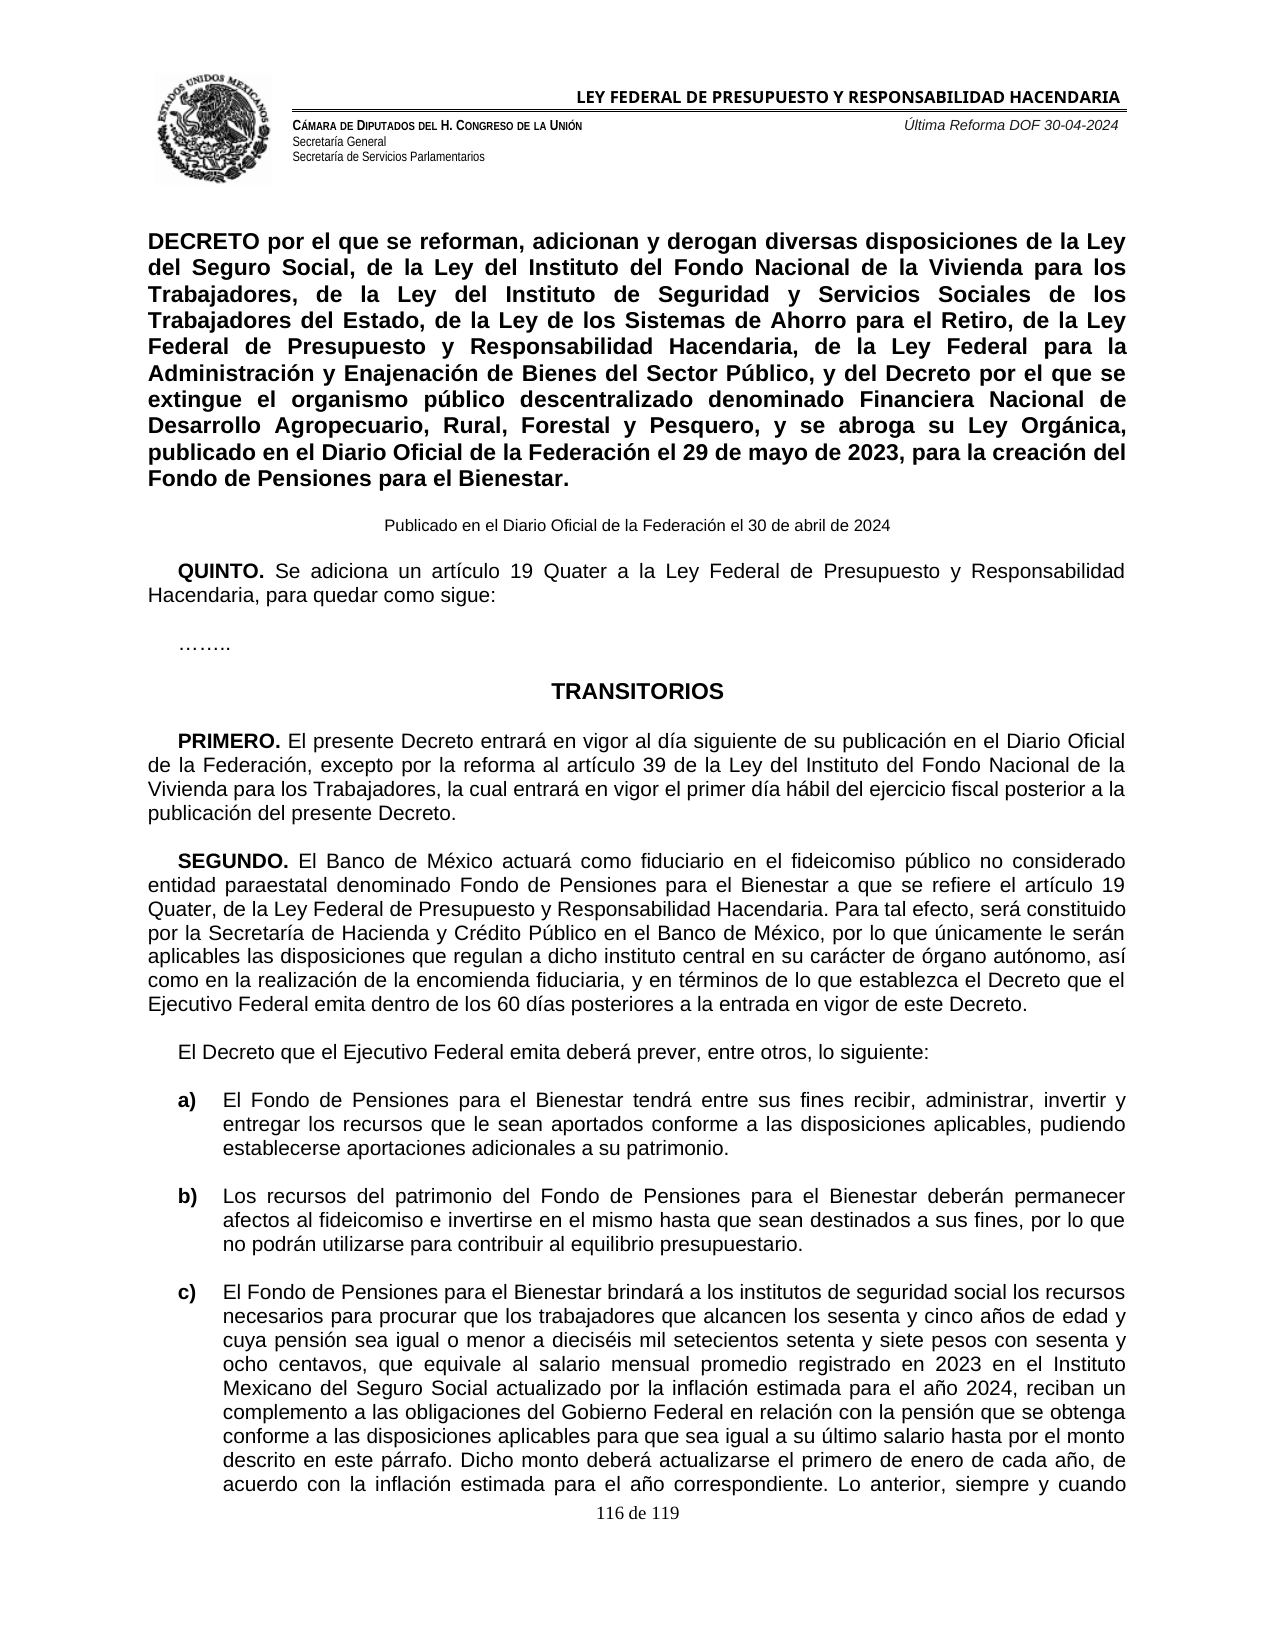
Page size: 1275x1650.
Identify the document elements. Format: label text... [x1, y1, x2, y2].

text b) Los recursos del patrimonio del Fondo de Pensiones para el Bienestar deberán permanecer afectos al fideicomiso e invertirse en el mismo hasta que sean destinados a sus fines, por lo que no podrán utilizarse para contribuir al equilibrio presupuestario. [178, 1184, 1127, 1256]
text Publicado en el Diario Oficial de la Federación el 30 de abril de 2024 [148, 515, 1127, 534]
text a) El Fondo de Pensiones para el Bienestar tendrá entre sus fines recibir, administrar, invertir y entregar los recursos que le sean aportados conforme a las disposiciones aplicables, pudiendo establecerse aportaciones adicionales a su patrimonio. [178, 1088, 1127, 1160]
text c) El Fondo de Pensiones para el Bienestar brindará a los institutos de seguridad social los recursos necesarios para procurar que los trabajadores que alcancen los sesenta y cinco años de edad y cuya pensión sea igual o menor a dieciséis mil setecientos setenta y siete pesos con sesenta y ocho centavos, que equivale al salario mensual promedio registrado en 2023 en el Instituto Mexicano del Seguro Social actualizado por la inflación estimada para el año 2024, reciban un complemento a las obligaciones del Gobierno Federal en relación con la pensión que se obtenga conforme a las disposiciones aplicables para que sea igual a su último salario hasta por el monto descrito en este párrafo. Dicho monto deberá actualizarse el primero de enero de cada año, de acuerdo con la inflación estimada para el año correspondiente. Lo anterior, siempre y cuando [178, 1280, 1127, 1495]
text El Decreto que el Ejecutivo Federal emita deberá prever, entre otros, lo siguiente: [148, 1040, 1127, 1064]
text SEGUNDO. El Banco de México actuará como fiduciario en el fideicomiso público no considerado entidad paraestatal denominado Fondo de Pensiones para el Bienestar a que se refiere el artículo 19 Quater, de la Ley Federal de Presupuesto y Responsabilidad Hacendaria. Para tal efecto, será constituido por la Secretaría de Hacienda y Crédito Público en el Banco de México, por lo que únicamente le serán aplicables las disposiciones que regulan a dicho instituto central en su carácter de órgano autónomo, así como en la realización de la encomienda fiduciaria, y en términos de lo que establezca el Decreto que el Ejecutivo Federal emita dentro de los 60 días posteriores a la entrada en vigor de este Decreto. [148, 848, 1127, 1016]
text TRANSITORIOS [148, 678, 1127, 705]
text PRIMERO. El presente Decreto entrará en vigor al día siguiente de su publicación en el Diario Oficial de la Federación, excepto por la reforma al artículo 39 de la Ley del Instituto del Fondo Nacional de la Vivienda para los Trabajadores, la cual entrará en vigor el primer día hábil del ejercicio fiscal posterior a la publicación del presente Decreto. [148, 729, 1127, 824]
text QUINTO. Se adiciona un artículo 19 Quater a la Ley Federal de Presupuesto y Responsabilidad Hacendaria, para quedar como sigue: [148, 558, 1127, 606]
text DECRETO por el que se reforman, adicionan y derogan diversas disposiciones de la Ley del Seguro Social, de la Ley del Instituto del Fondo Nacional de la Vivienda para los Trabajadores, de la Ley del Instituto de Seguridad y Servicios Sociales de los Trabajadores del Estado, de la Ley de los Sistemas de Ahorro para el Retiro, de la Ley Federal de Presupuesto y Responsabilidad Hacendaria, de la Ley Federal para la Administración y Enajenación de Bienes del Sector Público, y del Decreto por el que se extingue el organismo público descentralizado denominado Financiera Nacional de Desarrollo Agropecuario, Rural, Forestal y Pesquero, y se abroga su Ley Orgánica, publicado en el Diario Oficial de la Federación el 29 de mayo de 2023, para la creación del Fondo de Pensiones para el Bienestar. [148, 228, 1127, 491]
text …….. [148, 630, 1127, 654]
